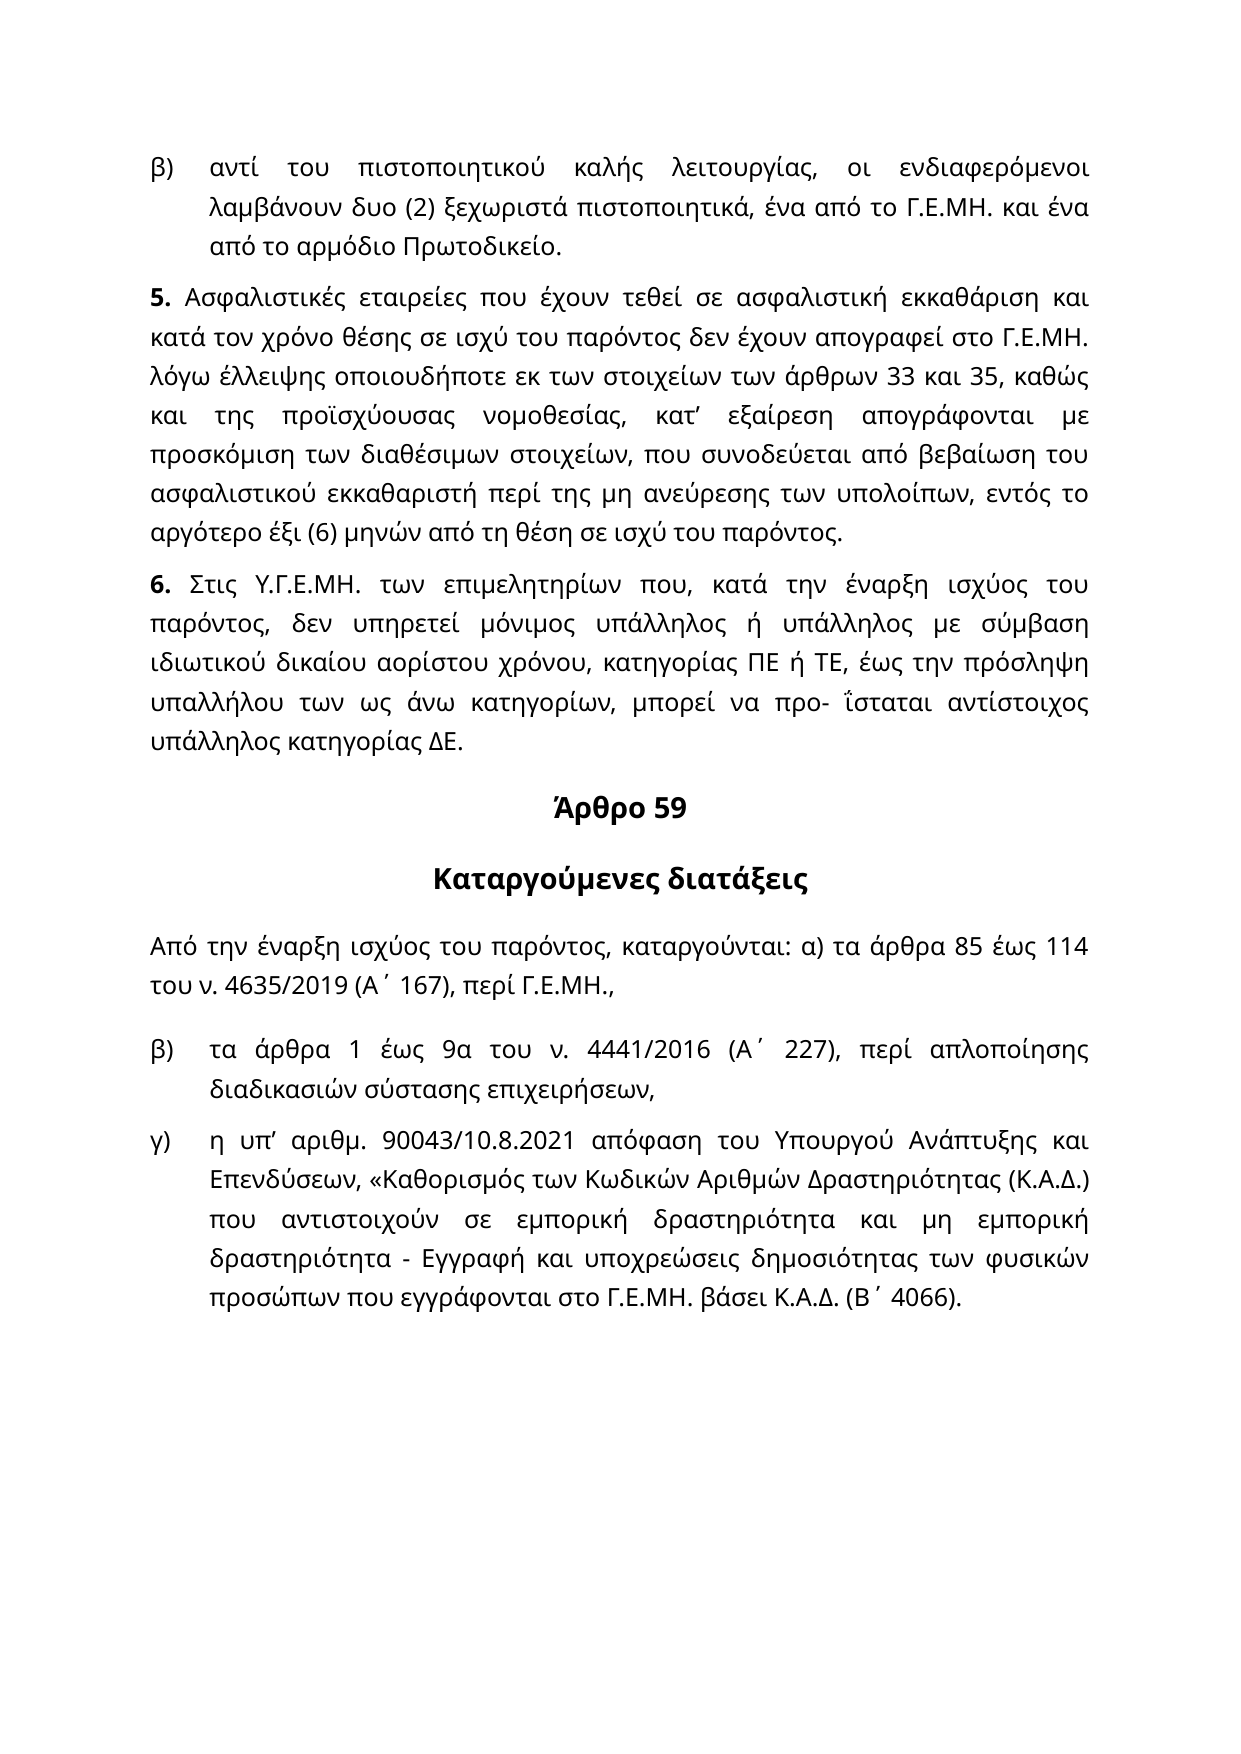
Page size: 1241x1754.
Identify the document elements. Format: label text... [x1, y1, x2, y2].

list γ) η υπ’ αριθμ. 90043/10.8.2021 απόφαση του Υπουργού Ανάπτυξης και Επενδύσεων, «Καθορισμός των Κωδικών Αριθμών Δραστηριότητας (Κ.Α.Δ.) που αντιστοιχούν σε εμπορική δραστηριότητα και μη εμπορική δραστηριότητα - Εγγραφή και υποχρεώσεις δημοσιότητας των φυσικών προσώπων που εγγράφονται στο Γ.Ε.ΜΗ. βάσει Κ.Α.Δ. (Β΄ 4066). [150, 1123, 1090, 1314]
subtitle Καταργούμενες διατάξεις [150, 858, 1090, 898]
subtitle Άρθρο 59 [150, 787, 1090, 827]
text Από την έναρξη ισχύος του παρόντος, καταργούνται: α) τα άρθρα 85 έως 114 του ν. 4635/2019 (Α΄ 167), περί Γ.Ε.ΜΗ., [150, 929, 1090, 1002]
text 5. Ασφαλιστικές εταιρείες που έχουν τεθεί σε ασφαλιστική εκκαθάριση και κατά τον χρόνο θέσης σε ισχύ του παρόντος δεν έχουν απογραφεί στο Γ.Ε.ΜΗ. λόγω έλλειψης οποιουδήποτε εκ των στοιχείων των άρθρων 33 και 35, καθώς και της προϊσχύουσας νομοθεσίας, κατ’ εξαίρεση απογράφονται με προσκόμιση των διαθέσιμων στοιχείων, που συνοδεύεται από βεβαίωση του ασφαλιστικού εκκαθαριστή περί της μη ανεύρεσης των υπολοίπων, εντός το αργότερο έξι (6) μηνών από τη θέση σε ισχύ του παρόντος. [150, 280, 1090, 549]
list β) αντί του πιστοποιητικού καλής λειτουργίας, οι ενδιαφερόμενοι λαμβάνουν δυο (2) ξεχωριστά πιστοποιητικά, ένα από το Γ.Ε.ΜΗ. και ένα από το αρμόδιο Πρωτοδικείο. [150, 150, 1090, 262]
text 6. Στις Υ.Γ.Ε.ΜΗ. των επιμελητηρίων που, κατά την έναρξη ισχύος του παρόντος, δεν υπηρετεί μόνιμος υπάλληλος ή υπάλληλος με σύμβαση ιδιωτικού δικαίου αορίστου χρόνου, κατηγορίας ΠΕ ή ΤΕ, έως την πρόσληψη υπαλλήλου των ως άνω κατηγορίων, μπορεί να προ- ΐσταται αντίστοιχος υπάλληλος κατηγορίας ΔΕ. [150, 567, 1090, 757]
list β) τα άρθρα 1 έως 9α του ν. 4441/2016 (Α΄ 227), περί απλοποίησης διαδικασιών σύστασης επιχειρήσεων, [150, 1032, 1090, 1105]
